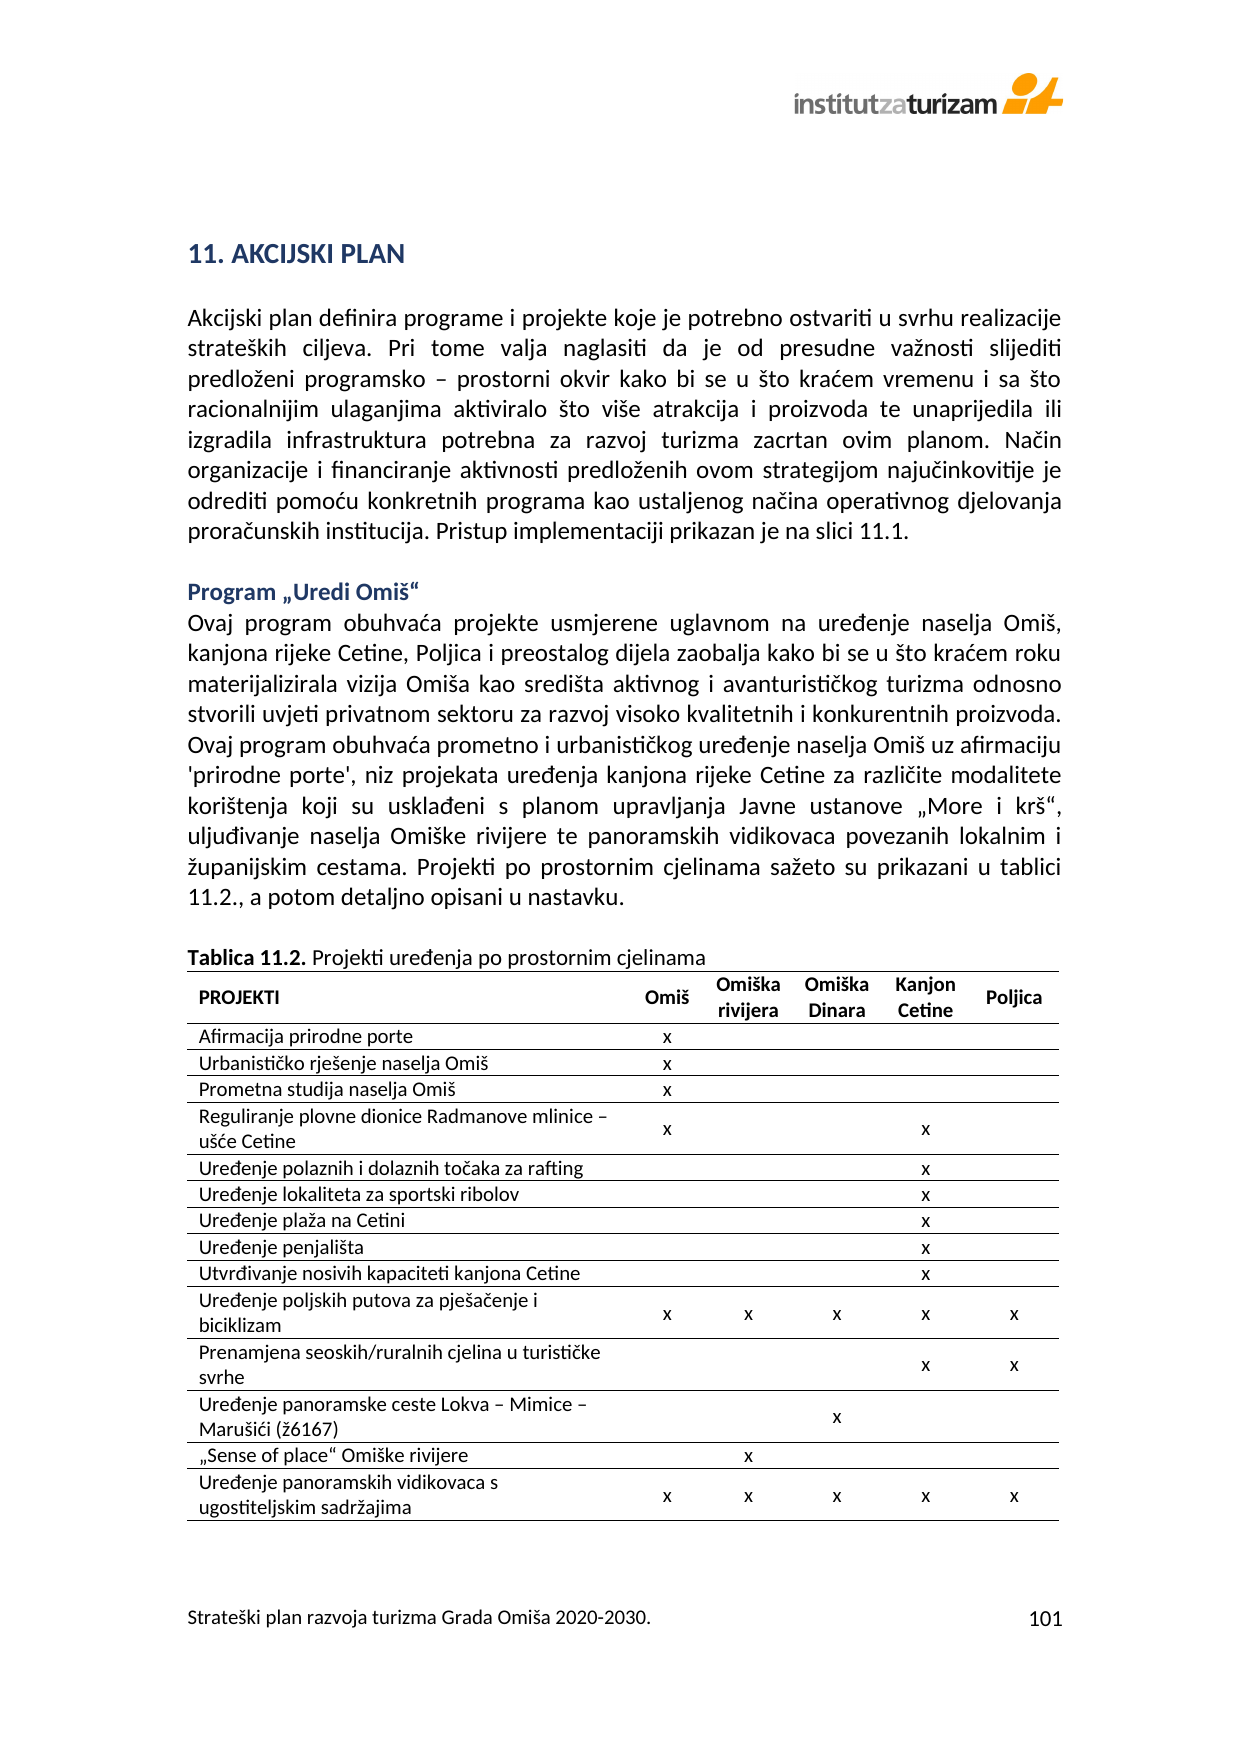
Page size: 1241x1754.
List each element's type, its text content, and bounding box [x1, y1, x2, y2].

table_cell x [630, 1469, 704, 1520]
text Ovaj program obuhvaća projekte usmjerene uglavnom na uređenje naselja Omiš, kanjona rijeke Cetine, Poljica i preostalog dijela zaobalja kako bi se u što kraćem roku materijalizirala vizija Omiša kao središta aktivnog i avanturističkog turizma odnosno stvorili uvjeti privatnom sektoru za razvoj visoko kvalitetnih i konkurentnih proizvoda. Ovaj program obuhvaća prometno i urbanističkog uređenje naselja Omiš uz afirmaciju 'prirodne porte', niz projekata uređenja kanjona rijeke Cetine za različite modalitete korištenja koji su usklađeni s planom upravljanja Javne ustanove „More i krš“, uljuđivanje naselja Omiške rivijere te panoramskih vidikovaca povezanih lokalnim i županijskim cestama. Projekti po prostornim cjelinama sažeto su prikazani u tablici 11.2., a potom detaljno opisani u nastavku. [187, 607, 1063, 912]
table_header Poljica [970, 972, 1058, 1022]
table_cell Uređenje poljskih putova za pješačenje i biciklizam [187, 1287, 630, 1338]
table_cell [970, 1076, 1058, 1102]
table_cell x [793, 1469, 881, 1520]
table_cell [793, 1103, 881, 1154]
subtitle 11. AKCIJSKI PLAN [187, 236, 1063, 271]
table_cell [630, 1181, 704, 1207]
table_cell [970, 1234, 1058, 1259]
table_cell x [630, 1076, 704, 1102]
table_cell x [881, 1469, 970, 1520]
table_cell [793, 1234, 881, 1259]
table_cell x [881, 1339, 970, 1390]
table_cell [793, 1155, 881, 1180]
table_cell [793, 1443, 881, 1468]
table_cell x [881, 1287, 970, 1338]
table_cell [793, 1024, 881, 1049]
text Tablica 11.2. Projekti uređenja po prostornim cjelinama [187, 943, 1063, 971]
table_cell x [704, 1443, 793, 1468]
table_cell Urbanističko rješenje naselja Omiš [187, 1050, 630, 1075]
table_cell [881, 1024, 970, 1049]
table_cell x [881, 1103, 970, 1154]
table_cell [793, 1076, 881, 1102]
table_cell x [881, 1155, 970, 1180]
table_cell [704, 1155, 793, 1180]
table_cell [630, 1208, 704, 1233]
table_cell Uređenje penjališta [187, 1234, 630, 1259]
text Akcijski plan definira programe i projekte koje je potrebno ostvariti u svrhu realizacije strateških ciljeva. Pri tome valja naglasiti da je od presudne važnosti slijediti predloženi programsko – prostorni okvir kako bi se u što kraćem vremenu i sa što racionalnijim ulaganjima aktiviralo što više atrakcija i proizvoda te unaprijedila ili izgradila infrastruktura potrebna za razvoj turizma zacrtan ovim planom. Način organizacije i financiranje aktivnosti predloženih ovom strategijom najučinkovitije je odrediti pomoću konkretnih programa kao ustaljenog načina operativnog djelovanja proračunskih institucija. Pristup implementaciji prikazan je na slici 11.1. [187, 302, 1063, 546]
table_cell Uređenje lokaliteta za sportski ribolov [187, 1181, 630, 1207]
table_cell x [630, 1287, 704, 1338]
table_cell x [881, 1234, 970, 1259]
table_cell x [881, 1208, 970, 1233]
table_cell [793, 1050, 881, 1075]
table_cell [630, 1261, 704, 1286]
table_cell [704, 1339, 793, 1390]
table_cell [970, 1181, 1058, 1207]
table_cell x [793, 1391, 881, 1442]
table_cell Uređenje polaznih i dolaznih točaka za rafting [187, 1155, 630, 1180]
table_header Omiška Dinara [793, 972, 881, 1022]
table_cell x [881, 1181, 970, 1207]
table_cell [970, 1155, 1058, 1180]
table_cell x [630, 1024, 704, 1049]
table_cell x [793, 1287, 881, 1338]
table_cell [630, 1443, 704, 1468]
table_cell [881, 1076, 970, 1102]
table_cell [630, 1155, 704, 1180]
table_cell [630, 1391, 704, 1442]
table_cell [970, 1024, 1058, 1049]
table_cell x [970, 1469, 1058, 1520]
table_cell Utvrđivanje nosivih kapaciteti kanjona Cetine [187, 1261, 630, 1286]
table_cell [793, 1261, 881, 1286]
table_cell x [704, 1469, 793, 1520]
table_cell Uređenje plaža na Cetini [187, 1208, 630, 1233]
table_header PROJEKTI [187, 972, 630, 1022]
table_cell x [630, 1050, 704, 1075]
table_header Omiš [630, 972, 704, 1022]
table_cell [704, 1181, 793, 1207]
table_cell Afirmacija prirodne porte [187, 1024, 630, 1049]
table_cell [881, 1443, 970, 1468]
table_cell „Sense of place“ Omiške rivijere [187, 1443, 630, 1468]
table_cell [881, 1391, 970, 1442]
table_header Omiška rivijera [704, 972, 793, 1022]
table_cell Prenamjena seoskih/ruralnih cjelina u turističke svrhe [187, 1339, 630, 1390]
table_cell x [881, 1261, 970, 1286]
table_cell Uređenje panoramske ceste Lokva – Mimice –Marušići (ž6167) [187, 1391, 630, 1442]
table_cell [970, 1443, 1058, 1468]
table_cell [970, 1261, 1058, 1286]
table_cell [704, 1391, 793, 1442]
table_cell Reguliranje plovne dionice Radmanove mlinice – ušće Cetine [187, 1103, 630, 1154]
subtitle Program „Uredi Omiš“ [187, 576, 1063, 607]
table_cell [970, 1208, 1058, 1233]
table_cell [704, 1076, 793, 1102]
table_cell [970, 1103, 1058, 1154]
table_header Kanjon Cetine [881, 972, 970, 1022]
table_cell x [630, 1103, 704, 1154]
table_cell [704, 1024, 793, 1049]
table_cell [793, 1208, 881, 1233]
table_cell [970, 1391, 1058, 1442]
table_cell Prometna studija naselja Omiš [187, 1076, 630, 1102]
table_cell [793, 1181, 881, 1207]
table_cell Uređenje panoramskih vidikovaca s ugostiteljskim sadržajima [187, 1469, 630, 1520]
table_cell [704, 1261, 793, 1286]
table_cell x [970, 1339, 1058, 1390]
table_cell [704, 1050, 793, 1075]
table_cell [630, 1234, 704, 1259]
table_cell [793, 1339, 881, 1390]
table_cell [704, 1103, 793, 1154]
table_cell [630, 1339, 704, 1390]
table_cell [704, 1208, 793, 1233]
table_cell [704, 1234, 793, 1259]
table_cell x [704, 1287, 793, 1338]
table_cell x [970, 1287, 1058, 1338]
table_cell [881, 1050, 970, 1075]
table_cell [970, 1050, 1058, 1075]
